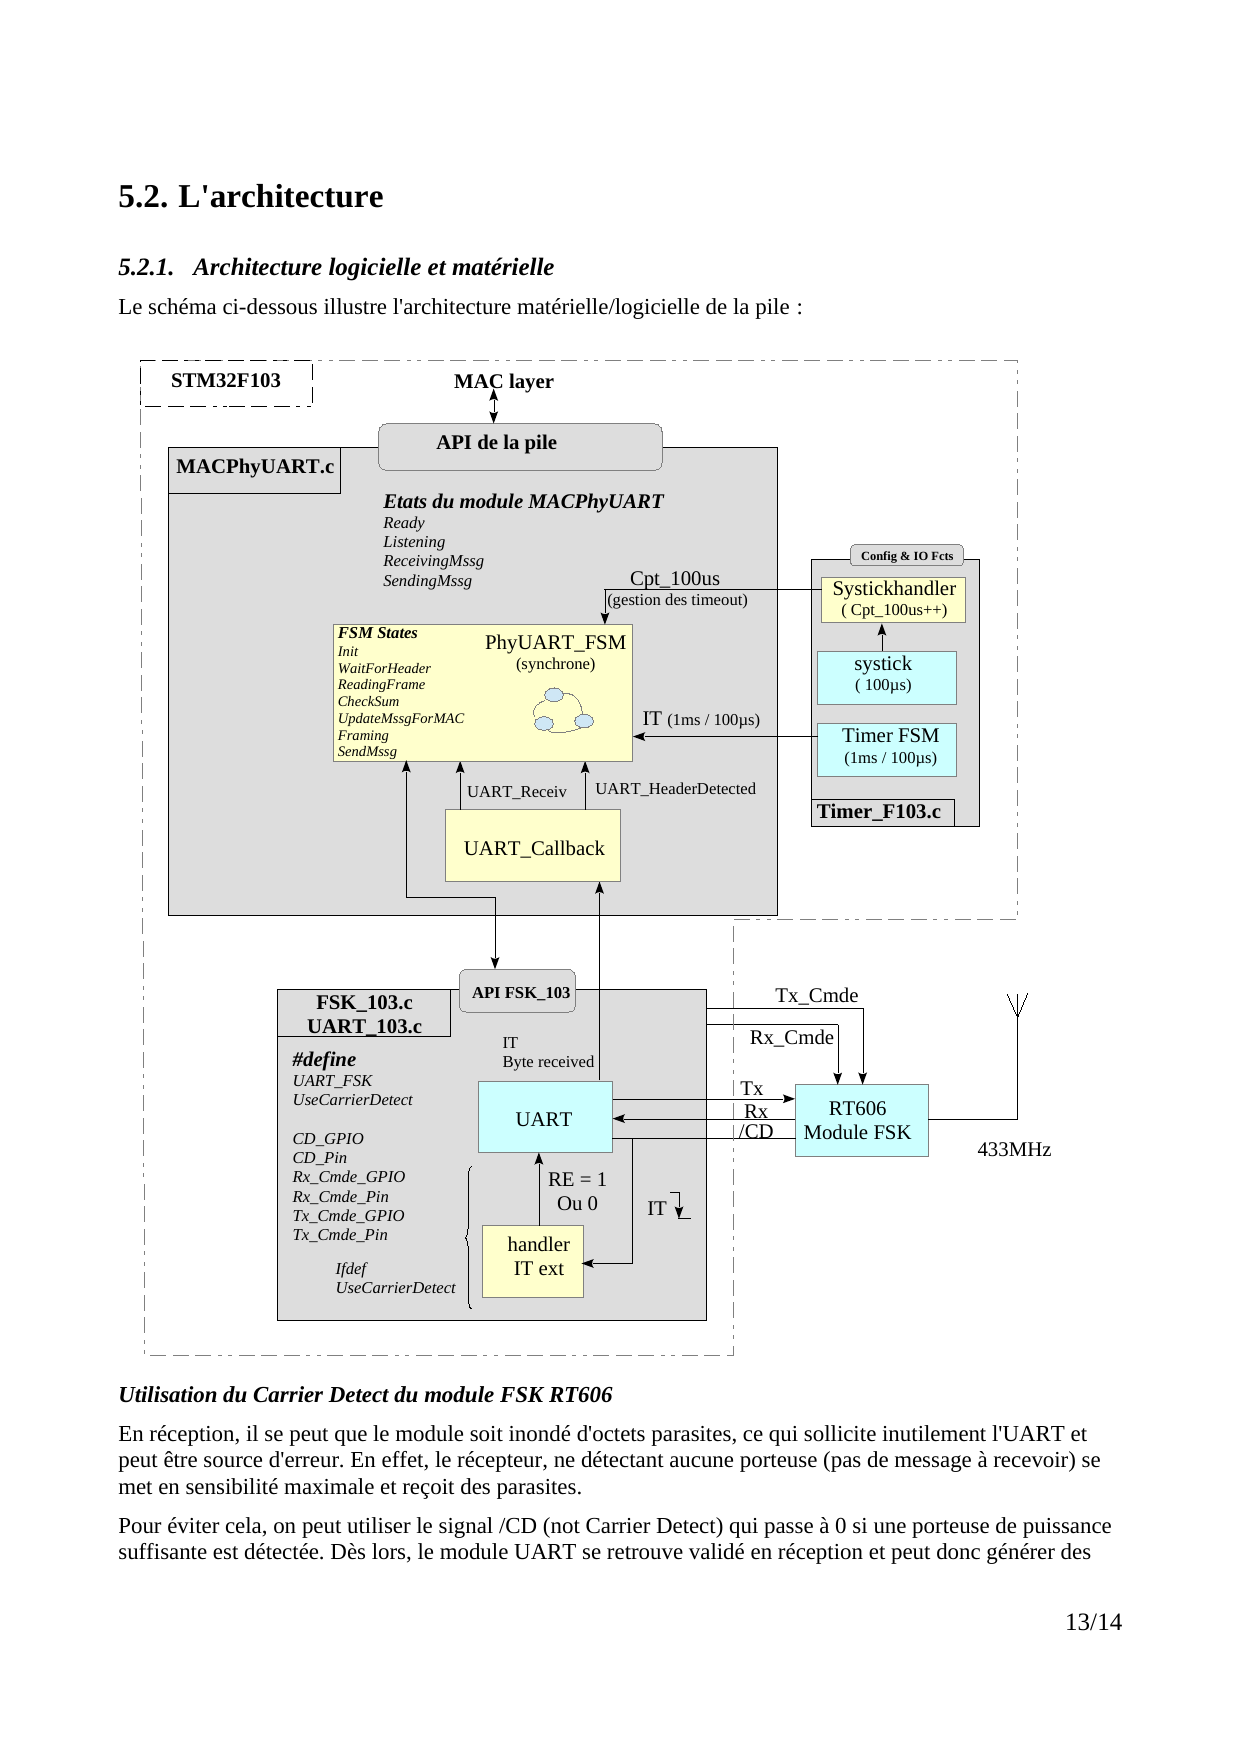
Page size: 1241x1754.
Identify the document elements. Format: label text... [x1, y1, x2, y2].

text Le schéma ci-dessous illustre l'architecture matérielle/logicielle de la pile : [118, 293, 1122, 320]
text En réception, il se peut que le module soit inondé d'octets parasites, ce qui sollicite inutilement l'UART et peut être source d'erreur. En effet, le récepteur, ne détectant aucune porteuse (pas de message à recevoir) se met en sensibilité maximale et reçoit des parasites. [118, 1420, 1122, 1499]
subtitle Architecture logicielle et matérielle [118, 252, 1122, 281]
subtitle L'architecture [118, 176, 1122, 215]
text Utilisation du Carrier Detect du module FSK RT606 [118, 1381, 1122, 1408]
text Pour éviter cela, on peut utiliser le signal /CD (not Carrier Detect) qui passe à 0 si une porteuse de puissance suffisante est détectée. Dès lors, le module UART se retrouve validé en réception et peut donc générer des [118, 1512, 1122, 1564]
